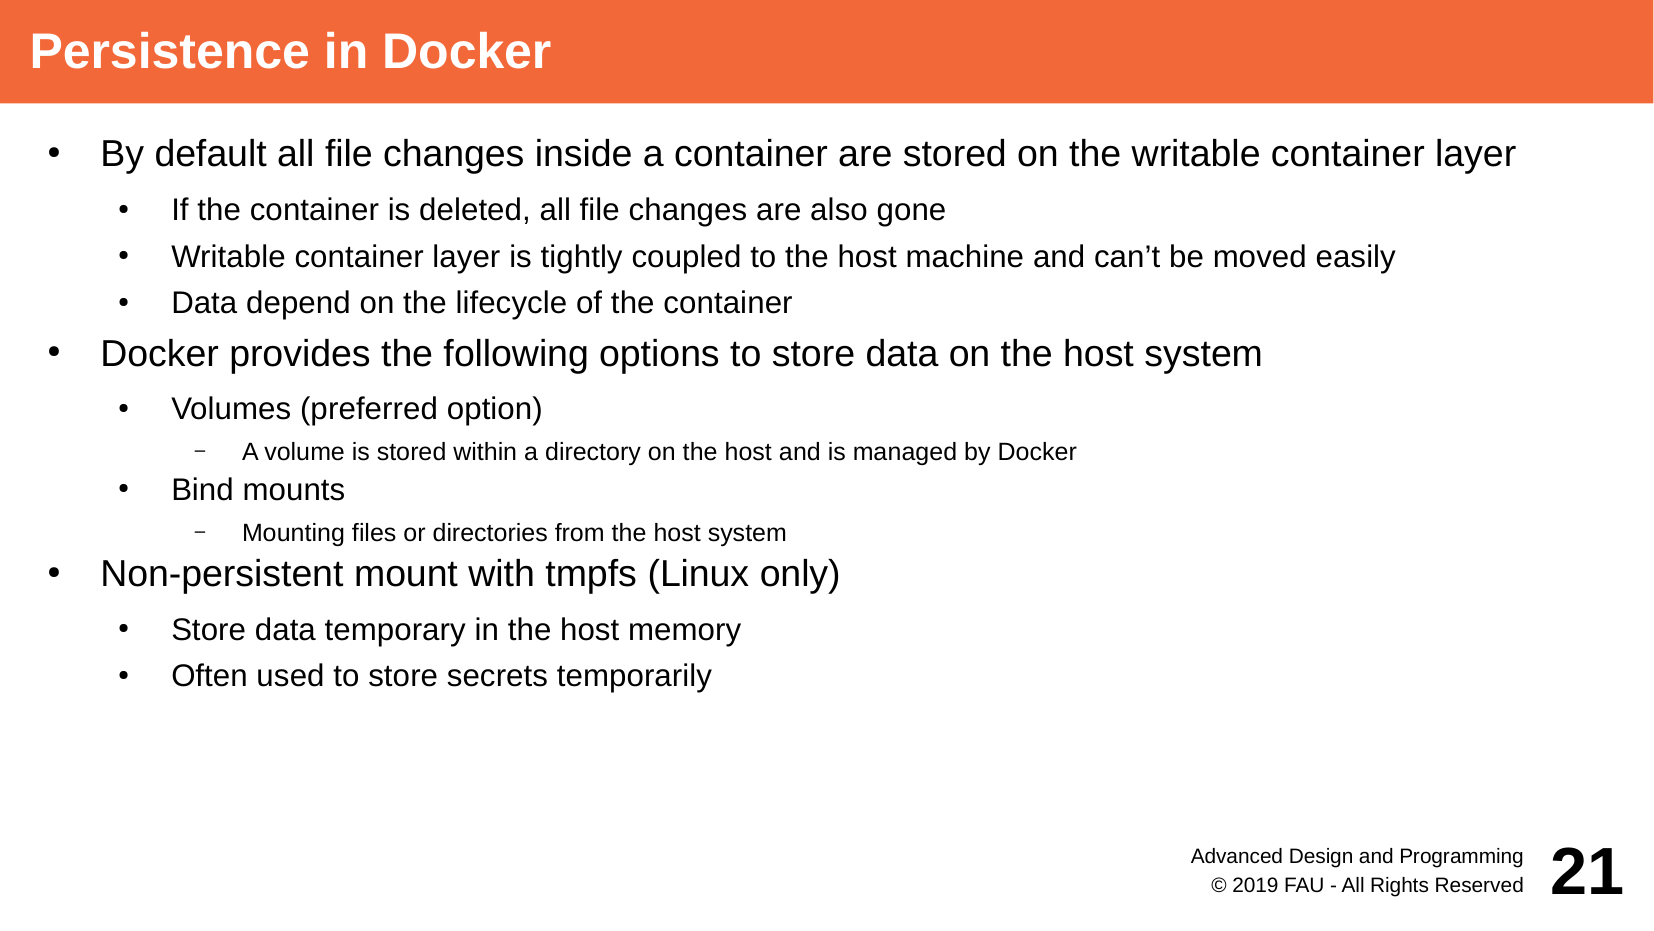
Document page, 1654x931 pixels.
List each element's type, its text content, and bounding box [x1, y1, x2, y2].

list By default all file changes inside a container are stored on the writable container layer If the container is deleted, all file changes are also gone Writable container layer is tightly coupled to the host machine and can’t be moved easily Data depend on the lifecycle of the container Docker provides the following options to store data on the host system Volumes (preferred option) A volume is stored within a directory on the host and is managed by Docker Bind mounts Mounting files or directories from the host system Non-persistent mount with tmpfs (Linux only) Store data temporary in the host memory Often used to store secrets temporarily [29, 132, 1625, 813]
title Persistence in Docker [0, 0, 1654, 104]
